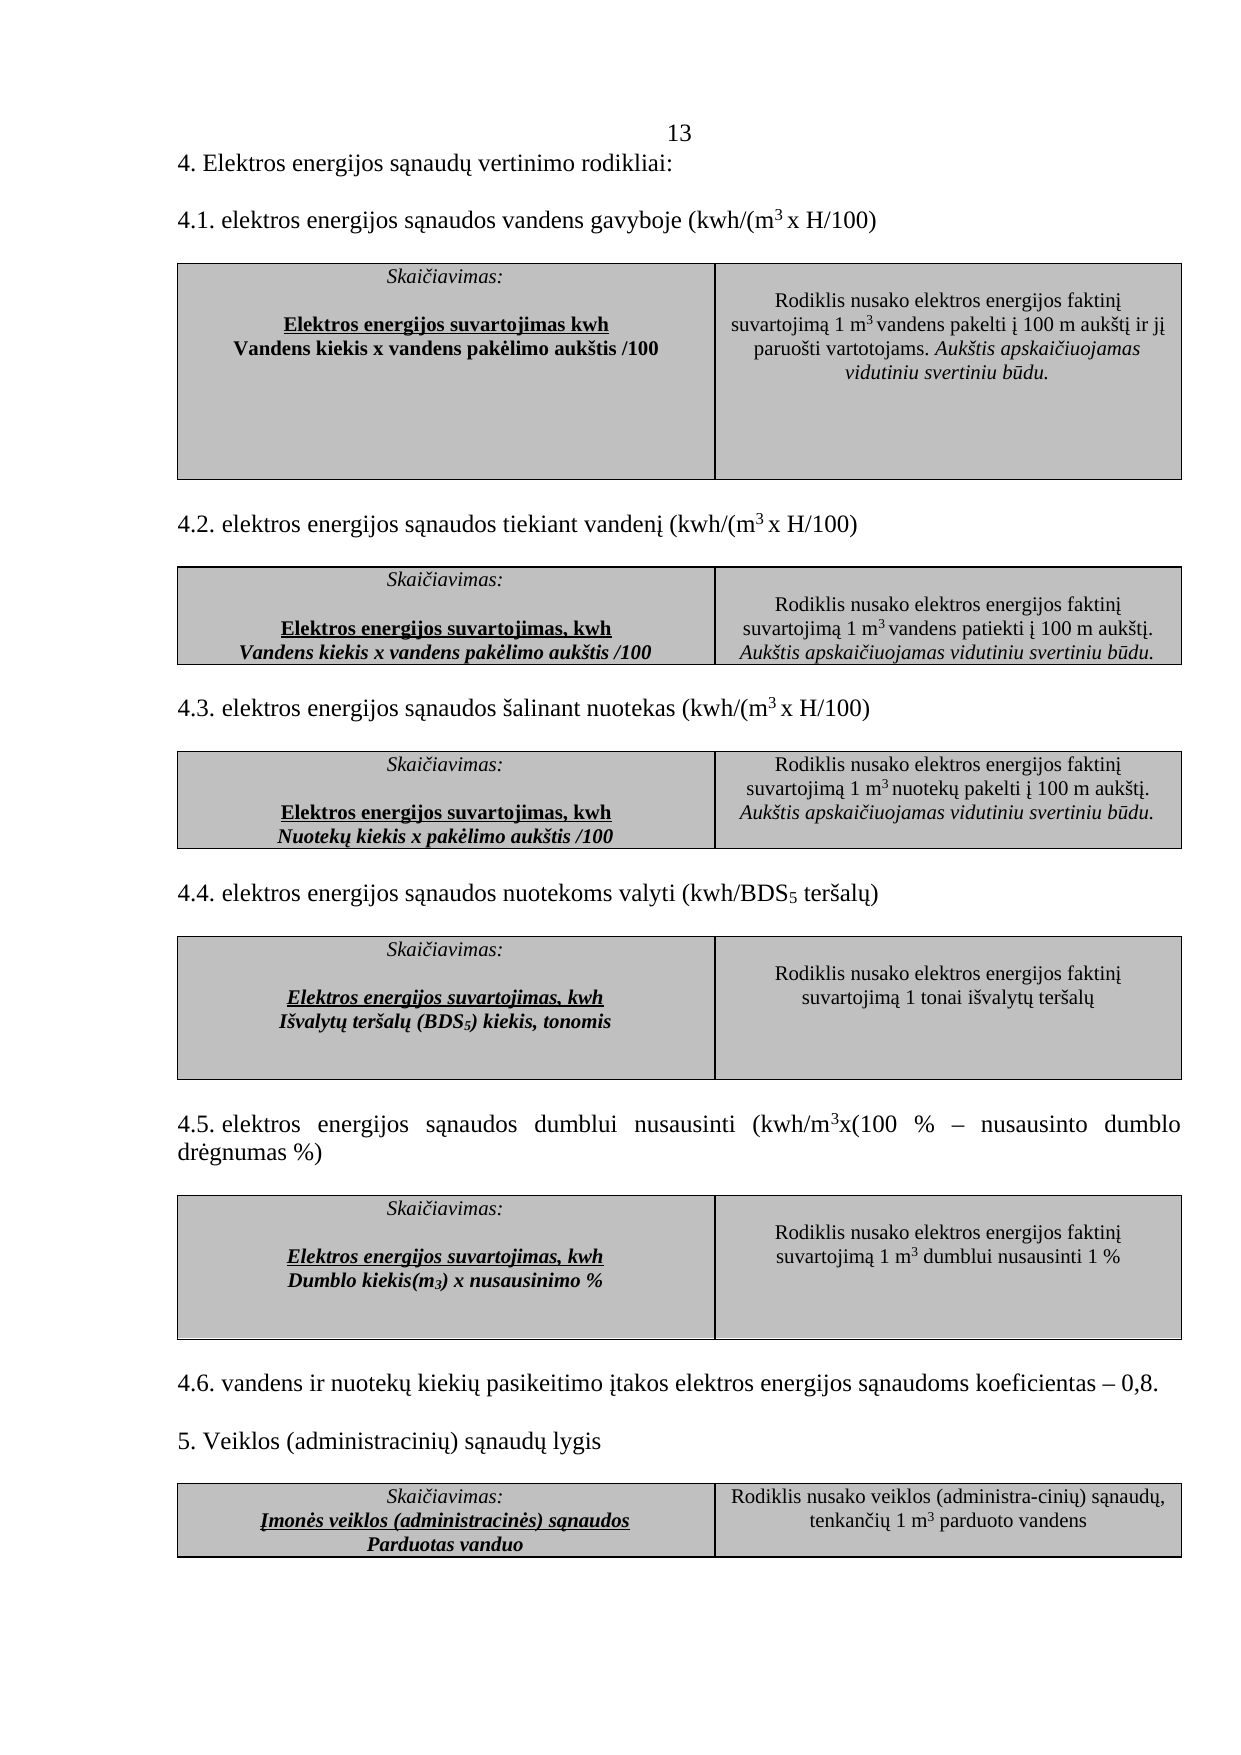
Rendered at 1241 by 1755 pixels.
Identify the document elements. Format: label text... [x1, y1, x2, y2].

table_header Rodiklis nusako elektros energijos faktinį suvartojimą 1 m3 vandens patiekti į 100 m aukštį. Aukštis apskaičiuojamas vidutiniu svertiniu būdu. [716, 568, 1181, 664]
table_header Skaičiavimas: Elektros energijos suvartojimas, kwh Dumblo kiekis(m3) x nusausinimo % [178, 1196, 714, 1338]
table_header Skaičiavimas: Elektros energijos suvartojimas, kwh Vandens kiekis x vandens pakėlimo aukštis /100 [178, 568, 714, 664]
table_header Rodiklis nusako elektros energijos faktinį suvartojimą 1 m3 nuotekų pakelti į 100 m aukštį. Aukštis apskaičiuojamas vidutiniu svertiniu būdu. [716, 752, 1181, 848]
table_header Skaičiavimas: Elektros energijos suvartojimas, kwh Nuotekų kiekis x pakėlimo aukštis /100 [178, 752, 714, 848]
table_header Rodiklis nusako veiklos (administra-cinių) sąnaudų, tenkančių 1 m3 parduoto vandens [716, 1484, 1181, 1556]
table_header Rodiklis nusako elektros energijos faktinį suvartojimą 1 m3 dumblui nusausinti 1 % [716, 1196, 1181, 1338]
text 4.1. elektros energijos sąnaudos vandens gavyboje (kwh/(m3 x H/100) [177, 205, 1181, 234]
table_header Rodiklis nusako elektros energijos faktinį suvartojimą 1 m3 vandens pakelti į 100 m aukštį ir jį paruošti vartotojams. Aukštis apskaičiuojamas vidutiniu svertiniu būdu. [716, 264, 1181, 479]
text 4.6. vandens ir nuotekų kiekių pasikeitimo įtakos elektros energijos sąnaudoms koeficientas – 0,8. [177, 1368, 1181, 1397]
table_header Skaičiavimas: Elektros energijos suvartojimas kwh Vandens kiekis x vandens pakėlimo aukštis /100 [178, 264, 714, 479]
text 5. Veiklos (administracinių) sąnaudų lygis [177, 1426, 1181, 1454]
text 4.5. elektros energijos sąnaudos dumblui nusausinti (kwh/m3x(100 % – nusausinto dumblo drėgnumas %) [177, 1109, 1181, 1166]
table_header Skaičiavimas: Elektros energijos suvartojimas, kwh Išvalytų teršalų (BDS5) kiekis, tonomis [178, 937, 714, 1079]
table_header Rodiklis nusako elektros energijos faktinį suvartojimą 1 tonai išvalytų teršalų [716, 937, 1181, 1079]
text 4. Elektros energijos sąnaudų vertinimo rodikliai: [177, 148, 1181, 176]
text 4.3. elektros energijos sąnaudos šalinant nuotekas (kwh/(m3 x H/100) [177, 693, 1181, 722]
text 4.2. elektros energijos sąnaudos tiekiant vandenį (kwh/(m3 x H/100) [177, 509, 1181, 538]
table_header Skaičiavimas: Įmonės veiklos (administracinės) sąnaudos Parduotas vanduo [178, 1484, 714, 1556]
text 4.4. elektros energijos sąnaudos nuotekoms valyti (kwh/BDS5 teršalų) [177, 878, 1181, 907]
